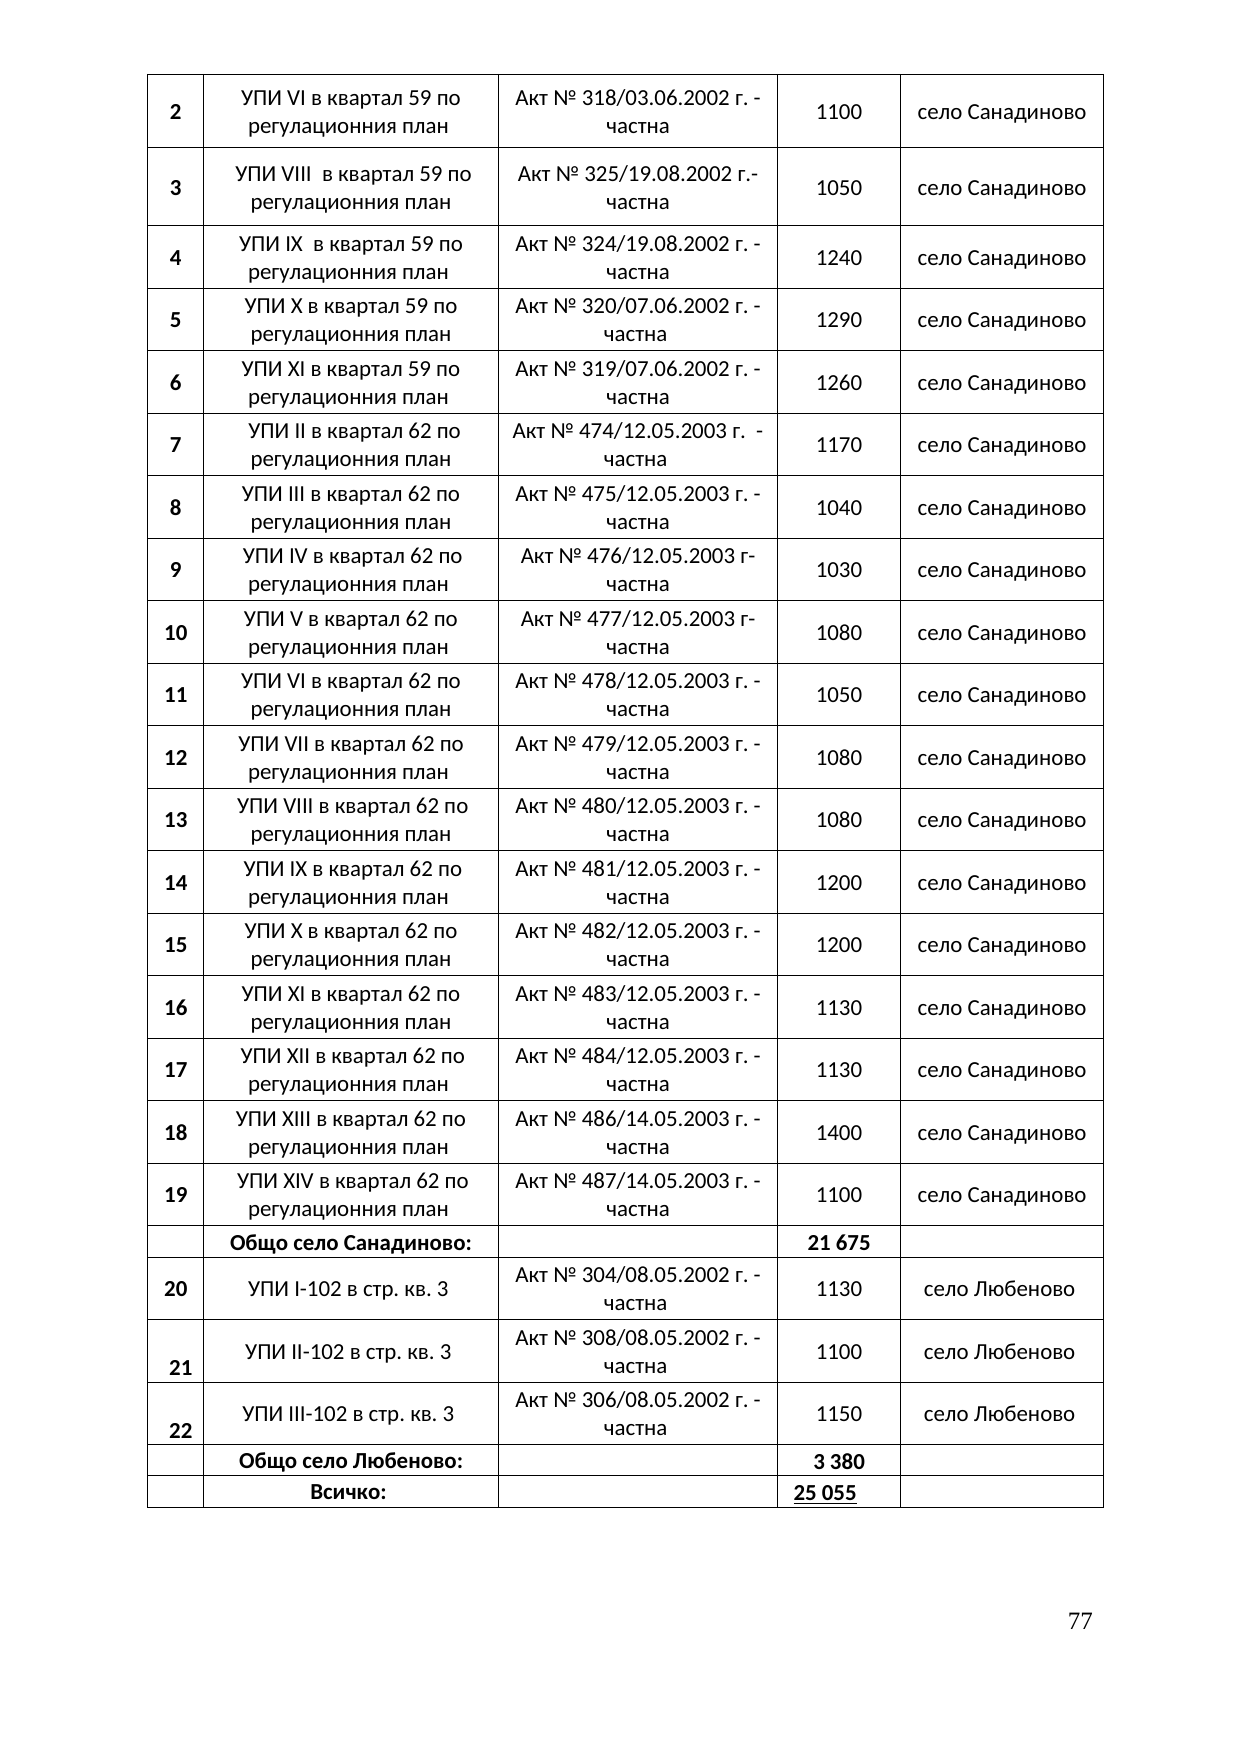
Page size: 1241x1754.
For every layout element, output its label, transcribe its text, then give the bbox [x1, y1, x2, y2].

table_cell село Санадиново [901, 414, 1103, 475]
table_cell село Санадиново [901, 1101, 1103, 1163]
table_cell [901, 1226, 1103, 1257]
table_cell Акт № 487/14.05.2003 г. - частна [499, 1164, 777, 1225]
table_cell село Санадиново [901, 664, 1103, 725]
table_cell 1050 [778, 664, 900, 725]
table_cell 9 [148, 539, 203, 600]
table_cell село Любеново [901, 1320, 1103, 1382]
table_cell село Любеново [901, 1383, 1103, 1444]
table_cell Акт № 480/12.05.2003 г. - частна [499, 789, 777, 850]
table_cell село Санадиново [901, 148, 1103, 225]
table_cell 20 [148, 1258, 203, 1319]
table_cell 10 [148, 601, 203, 663]
table_cell УПИ III-102 в стр. кв. 3 [204, 1383, 498, 1444]
table_cell УПИ IX в квартал 59 по регулационния план [204, 226, 498, 288]
table_cell Всичко: [204, 1476, 498, 1507]
table_cell УПИ X в квартал 62 по регулационния план [204, 914, 498, 975]
table_cell Акт № 474/12.05.2003 г. - частна [499, 414, 777, 475]
table_cell Акт № 483/12.05.2003 г. - частна [499, 976, 777, 1038]
table_cell [901, 1445, 1103, 1475]
table_cell 5 [148, 289, 203, 350]
table_cell село Санадиново [901, 1164, 1103, 1225]
table_cell 3 [148, 148, 203, 225]
table_cell УПИ III в квартал 62 по регулационния план [204, 476, 498, 538]
table_cell село Санадиново [901, 226, 1103, 288]
table_cell УПИ VIII в квартал 59 по регулационния план [204, 148, 498, 225]
table_cell село Санадиново [901, 1039, 1103, 1100]
table_cell 1100 [778, 75, 900, 147]
table_cell УПИ VII в квартал 62 по регулационния план [204, 726, 498, 788]
table_cell Акт № 308/08.05.2002 г. - частна [499, 1320, 777, 1382]
table_cell село Санадиново [901, 914, 1103, 975]
table_cell 1130 [778, 976, 900, 1038]
table_cell 11 [148, 664, 203, 725]
table_cell 13 [148, 789, 203, 850]
table_cell [148, 1226, 203, 1257]
table_cell УПИ IV в квартал 62 по регулационния план [204, 539, 498, 600]
table_cell УПИ XI в квартал 59 по регулационния план [204, 351, 498, 413]
table_cell 3 380 [778, 1445, 900, 1475]
table_cell УПИ II в квартал 62 по регулационния план [204, 414, 498, 475]
table_cell 1050 [778, 148, 900, 225]
table_cell 6 [148, 351, 203, 413]
table_cell Акт № 486/14.05.2003 г. - частна [499, 1101, 777, 1163]
table_cell 1170 [778, 414, 900, 475]
table_cell 1260 [778, 351, 900, 413]
table_cell УПИ I-102 в стр. кв. 3 [204, 1258, 498, 1319]
table_cell 1150 [778, 1383, 900, 1444]
table_cell Акт № 320/07.06.2002 г. - частна [499, 289, 777, 350]
table_cell село Санадиново [901, 351, 1103, 413]
table_cell Акт № 324/19.08.2002 г. - частна [499, 226, 777, 288]
table_cell село Санадиново [901, 601, 1103, 663]
table_cell 1030 [778, 539, 900, 600]
table_cell Акт № 475/12.05.2003 г. - частна [499, 476, 777, 538]
table_cell 1100 [778, 1164, 900, 1225]
table_cell Акт № 319/07.06.2002 г. - частна [499, 351, 777, 413]
table_cell Акт № 484/12.05.2003 г. - частна [499, 1039, 777, 1100]
table_cell 2 [148, 75, 203, 147]
table_cell 14 [148, 851, 203, 913]
table_cell село Санадиново [901, 789, 1103, 850]
table_cell Акт № 479/12.05.2003 г. - частна [499, 726, 777, 788]
table_cell Акт № 306/08.05.2002 г. - частна [499, 1383, 777, 1444]
table_cell [148, 1476, 203, 1507]
table_cell Акт № 325/19.08.2002 г.- частна [499, 148, 777, 225]
table_cell село Санадиново [901, 539, 1103, 600]
table_cell Акт № 481/12.05.2003 г. - частна [499, 851, 777, 913]
table_cell село Санадиново [901, 976, 1103, 1038]
table_cell 1400 [778, 1101, 900, 1163]
table_cell 22 [148, 1383, 203, 1444]
table_cell 16 [148, 976, 203, 1038]
table_cell Акт № 476/12.05.2003 г- частна [499, 539, 777, 600]
table_cell Акт № 478/12.05.2003 г. - частна [499, 664, 777, 725]
table_cell 1200 [778, 914, 900, 975]
table_cell село Санадиново [901, 75, 1103, 147]
table_cell 1080 [778, 789, 900, 850]
table_cell Общо село Любеново: [204, 1445, 498, 1475]
table_cell УПИ IX в квартал 62 по регулационния план [204, 851, 498, 913]
table_cell село Санадиново [901, 476, 1103, 538]
table_cell 7 [148, 414, 203, 475]
table_cell [148, 1445, 203, 1475]
table_cell Общо село Санадиново: [204, 1226, 498, 1257]
table_cell Акт № 482/12.05.2003 г. - частна [499, 914, 777, 975]
table_cell УПИ X в квартал 59 по регулационния план [204, 289, 498, 350]
table_cell 4 [148, 226, 203, 288]
table_cell 1130 [778, 1258, 900, 1319]
table_cell Акт № 477/12.05.2003 г- частна [499, 601, 777, 663]
table_cell [499, 1226, 777, 1257]
table_cell УПИ II-102 в стр. кв. 3 [204, 1320, 498, 1382]
table_cell село Санадиново [901, 851, 1103, 913]
table_cell УПИ VI в квартал 59 по регулационния план [204, 75, 498, 147]
table_cell УПИ V в квартал 62 по регулационния план [204, 601, 498, 663]
table_cell 8 [148, 476, 203, 538]
table_cell 1200 [778, 851, 900, 913]
table_cell 17 [148, 1039, 203, 1100]
table_cell 12 [148, 726, 203, 788]
table_cell 1240 [778, 226, 900, 288]
table_cell село Любеново [901, 1258, 1103, 1319]
table_cell УПИ VI в квартал 62 по регулационния план [204, 664, 498, 725]
table_cell УПИ XIV в квартал 62 по регулационния план [204, 1164, 498, 1225]
table_cell 15 [148, 914, 203, 975]
table_cell Акт № 318/03.06.2002 г. - частна [499, 75, 777, 147]
table_cell [901, 1476, 1103, 1507]
table_cell 1130 [778, 1039, 900, 1100]
table_cell УПИ XII в квартал 62 по регулационния план [204, 1039, 498, 1100]
table_cell УПИ XIII в квартал 62 по регулационния план [204, 1101, 498, 1163]
table_cell [499, 1445, 777, 1475]
table_cell Акт № 304/08.05.2002 г. - частна [499, 1258, 777, 1319]
table_cell УПИ XI в квартал 62 по регулационния план [204, 976, 498, 1038]
table_cell 25 055 [778, 1476, 900, 1507]
table_cell село Санадиново [901, 289, 1103, 350]
table_cell 1290 [778, 289, 900, 350]
table_cell село Санадиново [901, 726, 1103, 788]
table_cell [499, 1476, 777, 1507]
table_cell 1100 [778, 1320, 900, 1382]
table_cell 21 [148, 1320, 203, 1382]
table_cell 21 675 [778, 1226, 900, 1257]
table_cell 19 [148, 1164, 203, 1225]
table_cell УПИ VIII в квартал 62 по регулационния план [204, 789, 498, 850]
table_cell 1040 [778, 476, 900, 538]
table_cell 1080 [778, 726, 900, 788]
table_cell 1080 [778, 601, 900, 663]
table_cell 18 [148, 1101, 203, 1163]
